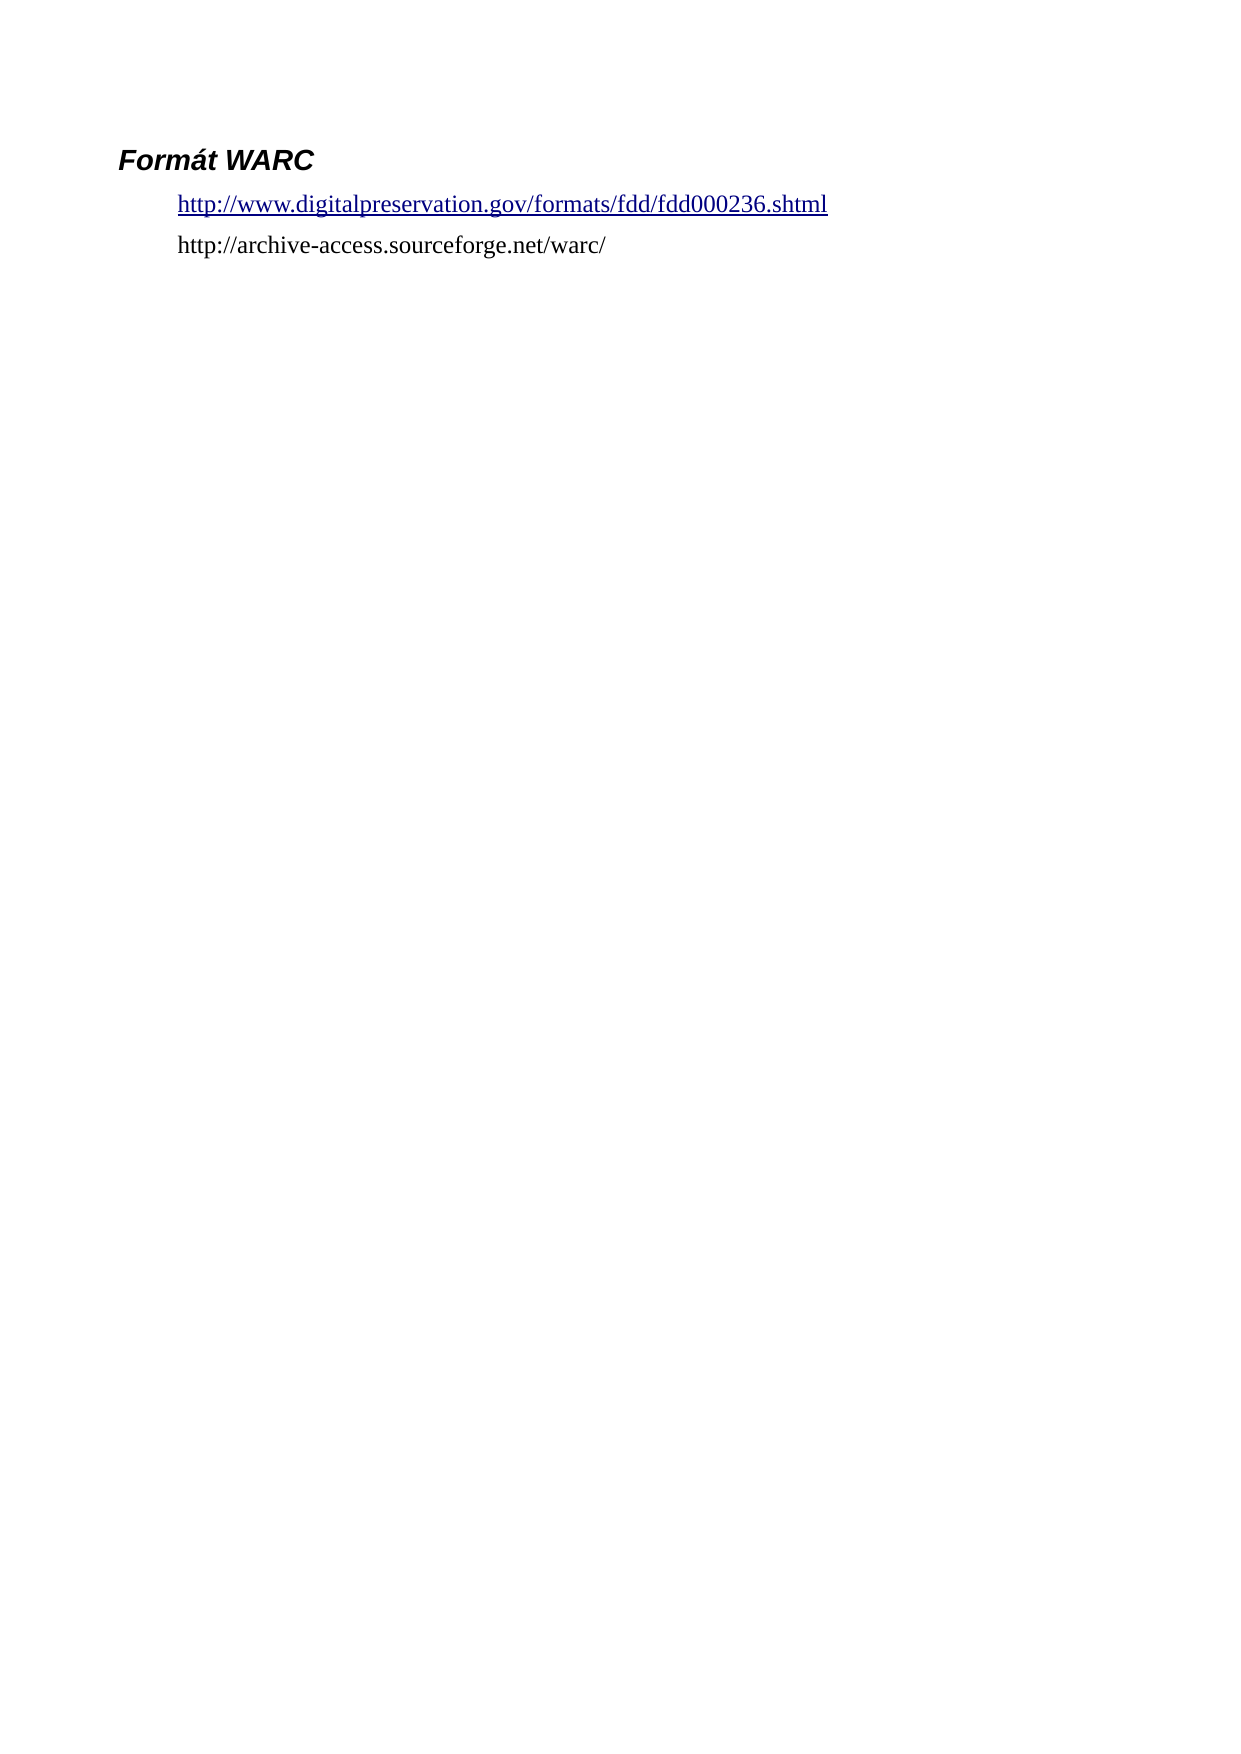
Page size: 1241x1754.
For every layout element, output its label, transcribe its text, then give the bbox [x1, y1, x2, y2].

subtitle Formát WARC [118, 143, 1122, 177]
text http://archive-access.sourceforge.net/warc/ [118, 230, 1122, 259]
text http://www.digitalpreservation.gov/formats/fdd/fdd000236.shtml [118, 189, 1122, 218]
